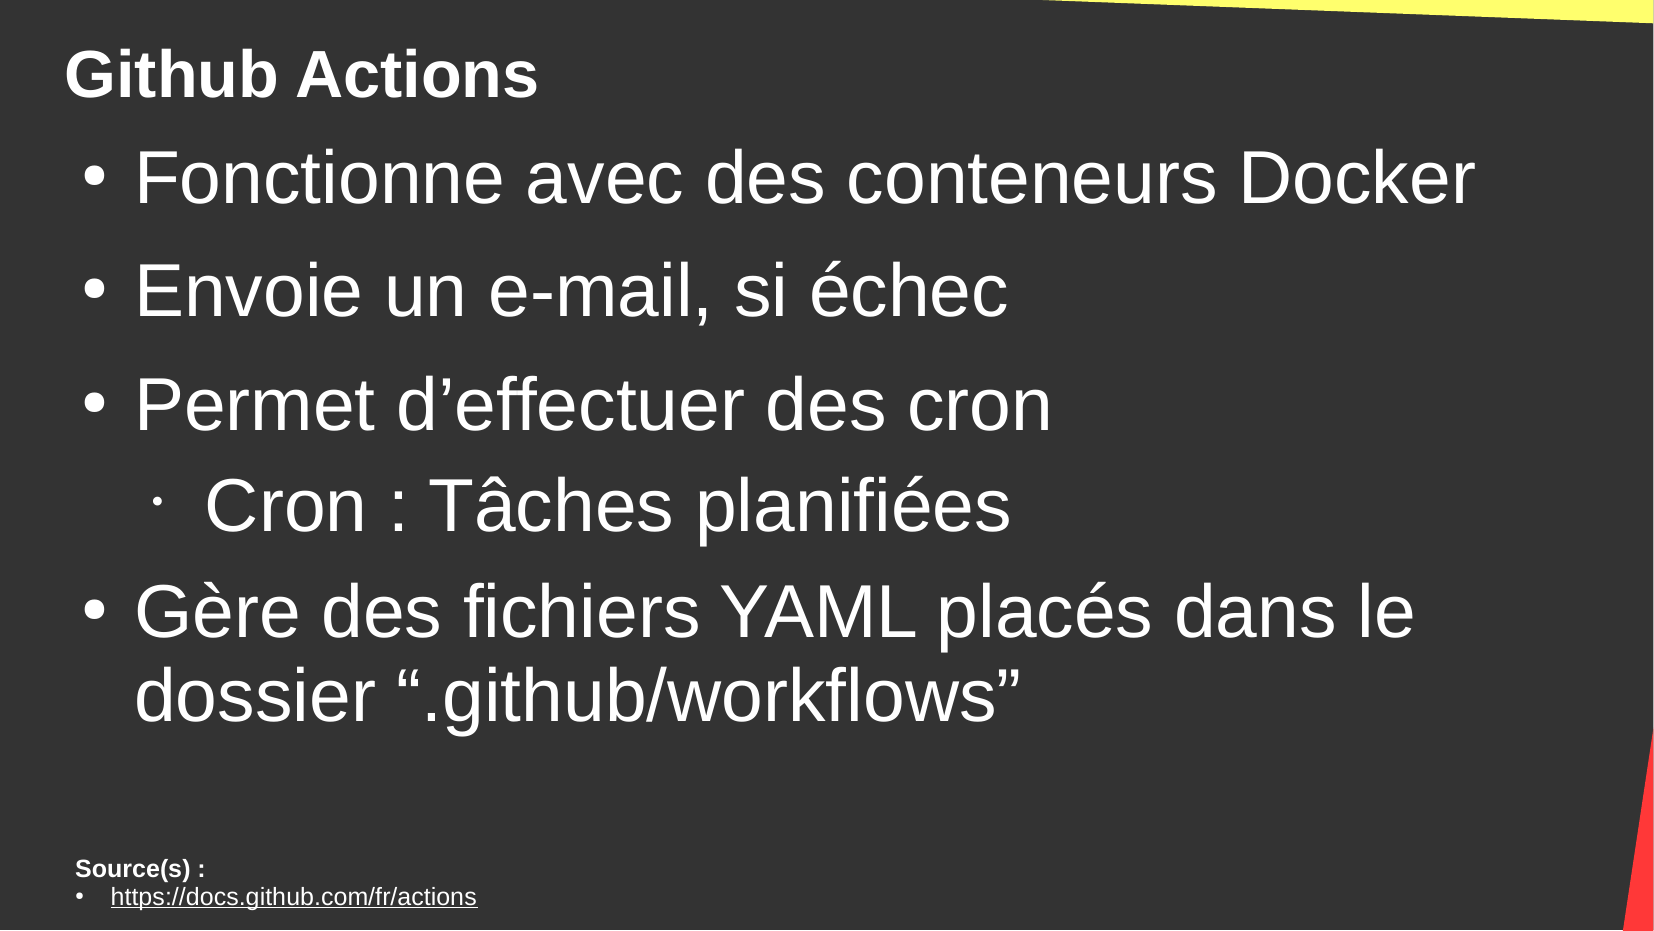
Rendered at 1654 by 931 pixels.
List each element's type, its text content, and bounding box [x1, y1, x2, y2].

title Github Actions [64, 37, 1105, 119]
text_box Source(s) : https://docs.github.com/fr/actions [60, 809, 1546, 919]
list Fonctionne avec des conteneurs Docker Envoie un e-mail, si échec Permet d’effectuer des cron Cron : Tâches planifiées Gère des fichiers YAML placés dans le dossier “.github/workflows” [63, 135, 1542, 792]
text_box [1622, 724, 1654, 931]
text_box [1042, 0, 1654, 24]
